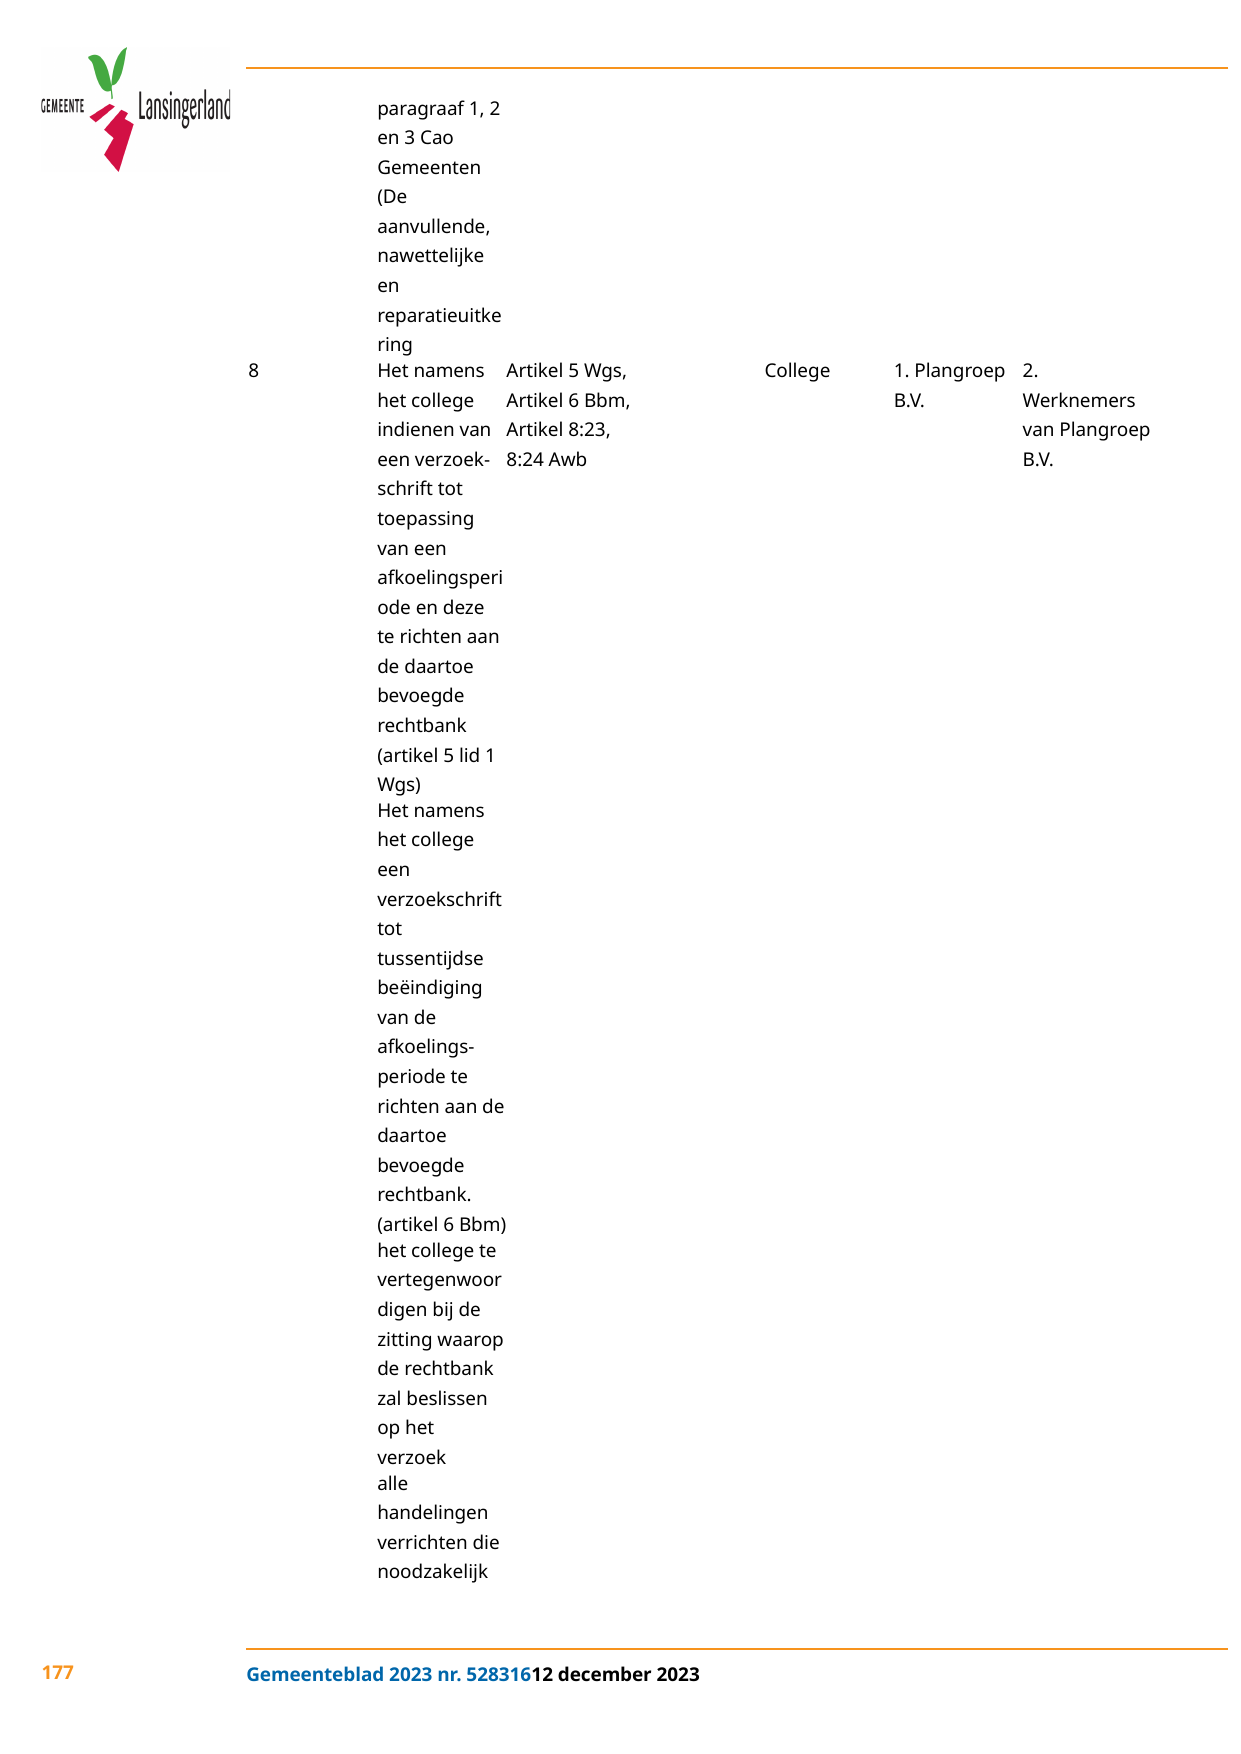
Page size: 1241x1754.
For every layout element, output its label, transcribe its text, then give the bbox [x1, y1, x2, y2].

table_cell paragraaf 1, 2 en 3 Cao Gemeenten (De aanvullende, nawettelijke en reparatieuitkering [377, 95, 506, 357]
table_cell 8 [248, 357, 377, 1584]
table_cell het college te vertegenwoordigen bij de zitting waarop de rechtbank zal beslissen op het verzoek [377, 1237, 506, 1470]
table_cell [248, 95, 377, 357]
table_cell Het namens het college indienen van een verzoek-schrift tot toepassing van een afkoelingsperiode en deze te richten aan de daartoe bevoegde rechtbank (artikel 5 lid 1 Wgs) [377, 357, 506, 797]
table_cell [506, 95, 635, 357]
table_cell [635, 95, 764, 357]
table_cell [894, 95, 1022, 357]
table_cell [764, 95, 893, 357]
table_cell [635, 357, 764, 1584]
table_cell Artikel 5 Wgs, Artikel 6 Bbm, Artikel 8:23, 8:24 Awb [506, 357, 635, 1584]
table_cell 1. Plangroep B.V. [894, 357, 1022, 1584]
table_cell Het namens het college een verzoekschrift tot tussentijdse beëindiging van de afkoelings-periode te richten aan de daartoe bevoegde rechtbank. (artikel 6 Bbm) [377, 797, 506, 1237]
table_cell 2. Werknemers van Plangroep B.V. [1023, 357, 1152, 1584]
table_cell [1023, 95, 1152, 357]
table_cell College [764, 357, 893, 1584]
picture [41, 47, 231, 172]
table_cell alle handelingen verrichten die noodzakelijk [377, 1470, 506, 1584]
